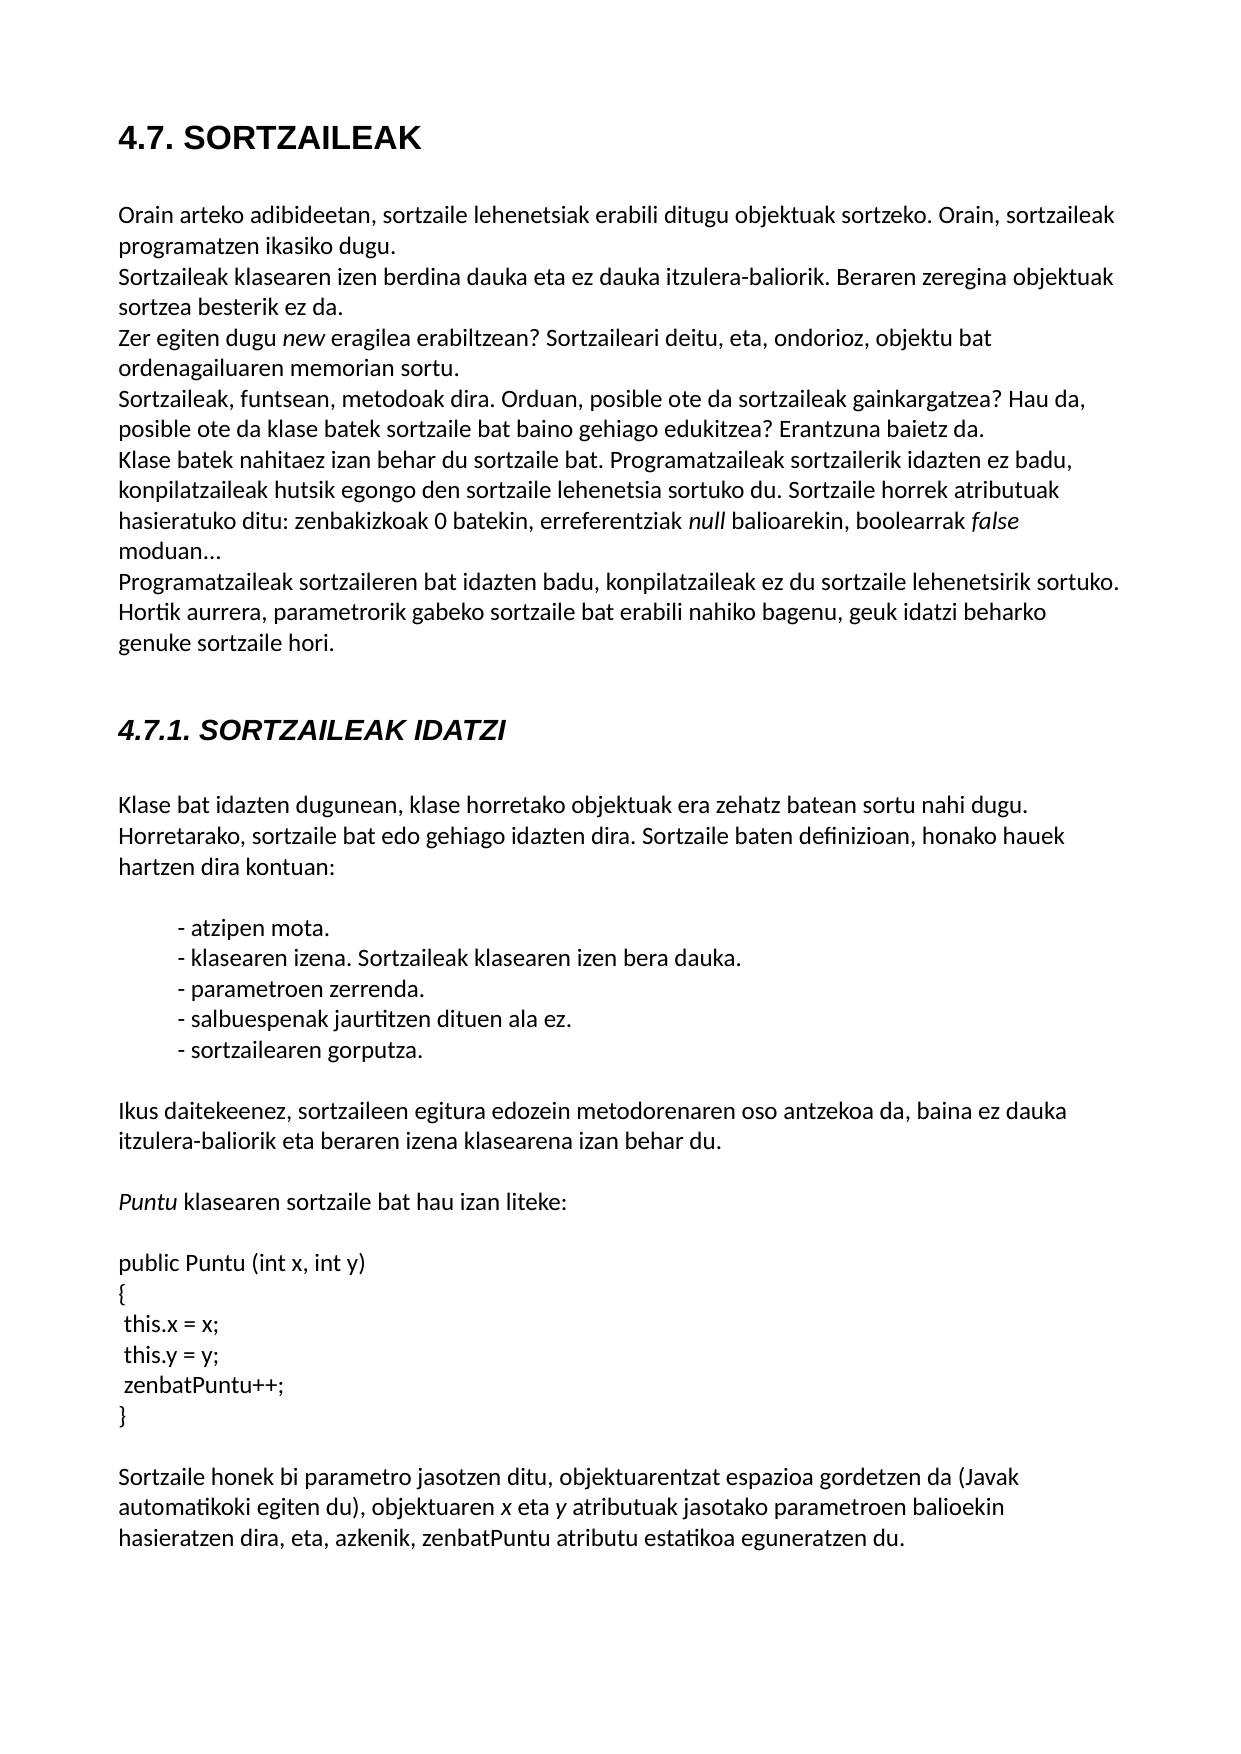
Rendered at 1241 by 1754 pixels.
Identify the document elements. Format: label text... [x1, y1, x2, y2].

subtitle 4.7. SORTZAILEAK [118, 118, 1122, 157]
text public Puntu (int x, int y) [118, 1247, 1122, 1278]
text Zer egiten dugu new eragilea erabiltzean? Sortzaileari deitu, eta, ondorioz, objektu bat ordenagailuaren memorian sortu. [118, 322, 1122, 383]
text Klase batek nahitaez izan behar du sortzaile bat. Programatzaileak sortzailerik idazten ez badu, konpilatzaileak hutsik egongo den sortzaile lehenetsia sortuko du. Sortzaile horrek atributuak hasieratuko ditu: zenbakizkoak 0 batekin, erreferentziak null balioarekin, boolearrak false moduan... [118, 444, 1122, 566]
text - salbuespenak jaurtitzen dituen ala ez. [177, 1003, 1122, 1034]
text Orain arteko adibideetan, sortzaile lehenetsiak erabili ditugu objektuak sortzeko. Orain, sortzaileak programatzen ikasiko dugu. [118, 200, 1122, 261]
text zenbatPuntu++; [118, 1369, 1122, 1400]
text this.y = y; [118, 1339, 1122, 1369]
text - sortzailearen gorputza. [177, 1034, 1122, 1064]
text - klasearen izena. Sortzaileak klasearen izen bera dauka. [177, 942, 1122, 973]
text { [118, 1278, 1122, 1308]
text this.x = x; [118, 1308, 1122, 1339]
text } [118, 1400, 1122, 1431]
text Sortzaileak, funtsean, metodoak dira. Orduan, posible ote da sortzaileak gainkargatzea? Hau da, posible ote da klase batek sortzaile bat baino gehiago edukitzea? Erantzuna baietz da. [118, 383, 1122, 444]
text Klase bat idazten dugunean, klase horretako objektuak era zehatz batean sortu nahi dugu. Horretarako, sortzaile bat edo gehiago idazten dira. Sortzaile baten definizioan, honako hauek hartzen dira kontuan: [118, 789, 1122, 881]
text - atzipen mota. [177, 912, 1122, 942]
text Puntu klasearen sortzaile bat hau izan liteke: [118, 1186, 1122, 1217]
text Sortzaile honek bi parametro jasotzen ditu, objektuarentzat espazioa gordetzen da (Javak automatikoki egiten du), objektuaren x eta y atributuak jasotako parametroen balioekin hasieratzen dira, eta, azkenik, zenbatPuntu atributu estatikoa eguneratzen du. [118, 1461, 1122, 1553]
text - parametroen zerrenda. [177, 973, 1122, 1003]
subtitle 4.7.1. SORTZAILEAK IDATZI [118, 713, 1122, 747]
text Ikus daitekeenez, sortzaileen egitura edozein metodorenaren oso antzekoa da, baina ez dauka itzulera-baliorik eta beraren izena klasearena izan behar du. [118, 1095, 1122, 1156]
text Programatzaileak sortzaileren bat idazten badu, konpilatzaileak ez du sortzaile lehenetsirik sortuko. Hortik aurrera, parametrorik gabeko sortzaile bat erabili nahiko bagenu, geuk idatzi beharko genuke sortzaile hori. [118, 566, 1122, 657]
text Sortzaileak klasearen izen berdina dauka eta ez dauka itzulera-baliorik. Beraren zeregina objektuak sortzea besterik ez da. [118, 261, 1122, 322]
